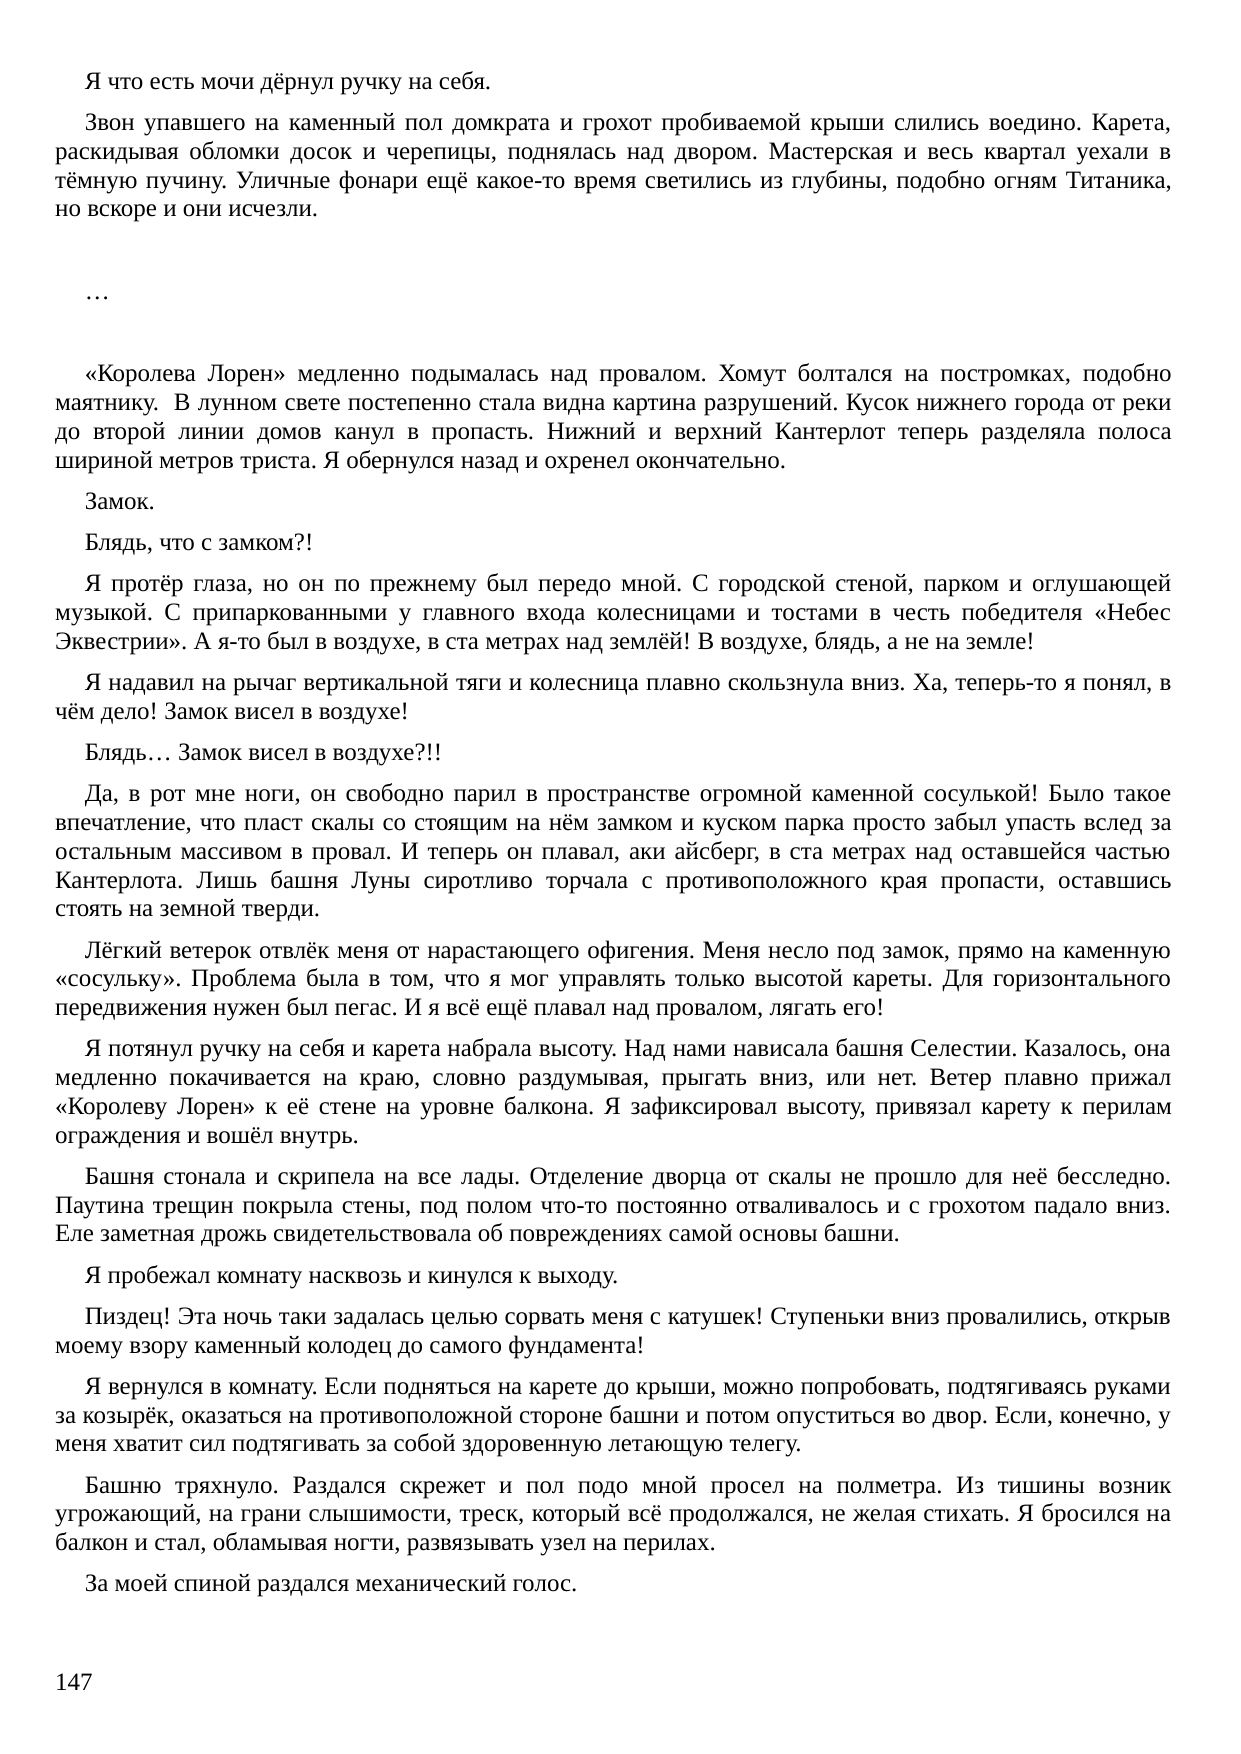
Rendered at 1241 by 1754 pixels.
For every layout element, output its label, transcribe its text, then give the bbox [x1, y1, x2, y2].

text Башню тряхнуло. Раздался скрежет и пол подо мной просел на полметра. Из тишины возник угрожающий, на грани слышимости, треск, который всё продолжался, не желая стихать. Я бросился на балкон и стал, обламывая ногти, развязывать узел на перилах. [55, 1470, 1173, 1556]
text За моей спиной раздался механический голос. [55, 1568, 1173, 1597]
text Я пробежал комнату насквозь и кинулся к выходу. [55, 1260, 1173, 1288]
text Блядь, что с замком?! [55, 527, 1173, 556]
text Лёгкий ветерок отвлёк меня от нарастающего офигения. Меня несло под замок, прямо на каменную «сосульку». Проблема была в том, что я мог управлять только высотой кареты. Для горизонтального передвижения нужен был пегас. И я всё ещё плавал над провалом, лягать его! [55, 935, 1173, 1021]
text Я что есть мочи дёрнул ручку на себя. [55, 66, 1173, 95]
text Пиздец! Эта ночь таки задалась целью сорвать меня с катушек! Ступеньки вниз провалились, открыв моему взору каменный колодец до самого фундамента! [55, 1301, 1173, 1358]
text «Королева Лорен» медленно подымалась над провалом. Хомут болтался на постромках, подобно маятнику. В лунном свете постепенно стала видна картина разрушений. Кусок нижнего города от реки до второй линии домов канул в пропасть. Нижний и верхний Кантерлот теперь разделяла полоса шириной метров триста. Я обернулся назад и охренел окончательно. [55, 358, 1173, 473]
text Я протёр глаза, но он по прежнему был передо мной. С городской стеной, парком и оглушающей музыкой. С припаркованными у главного входа колесницами и тостами в честь победителя «Небес Эквестрии». А я-то был в воздухе, в ста метрах над землёй! В воздухе, блядь, а не на земле! [55, 568, 1173, 655]
text Замок. [55, 486, 1173, 515]
text Да, в рот мне ноги, он свободно парил в пространстве огромной каменной сосулькой! Было такое впечатление, что пласт скалы со стоящим на нём замком и куском парка просто забыл упасть вслед за остальным массивом в провал. И теперь он плавал, аки айсберг, в ста метрах над оставшейся частью Кантерлота. Лишь башня Луны сиротливо торчала с противоположного края пропасти, оставшись стоять на земной тверди. [55, 778, 1173, 922]
text … [55, 276, 1173, 305]
text Я потянул ручку на себя и карета набрала высоту. Над нами нависала башня Селестии. Казалось, она медленно покачивается на краю, словно раздумывая, прыгать вниз, или нет. Ветер плавно прижал «Королеву Лорен» к её стене на уровне балкона. Я зафиксировал высоту, привязал карету к перилам ограждения и вошёл внутрь. [55, 1033, 1173, 1148]
text Я вернулся в комнату. Если подняться на карете до крыши, можно попробовать, подтягиваясь руками за козырёк, оказаться на противоположной стороне башни и потом опуститься во двор. Если, конечно, у меня хватит сил подтягивать за собой здоровенную летающую телегу. [55, 1371, 1173, 1457]
text Я надавил на рычаг вертикальной тяги и колесница плавно скользнула вниз. Ха, теперь-то я понял, в чём дело! Замок висел в воздухе! [55, 667, 1173, 725]
text Звон упавшего на каменный пол домкрата и грохот пробиваемой крыши слились воедино. Карета, раскидывая обломки досок и черепицы, поднялась над двором. Мастерская и весь квартал уехали в тёмную пучину. Уличные фонари ещё какое-то время светились из глубины, подобно огням Титаника, но вскоре и они исчезли. [55, 107, 1173, 222]
text Башня стонала и скрипела на все лады. Отделение дворца от скалы не прошло для неё бесследно. Паутина трещин покрыла стены, под полом что-то постоянно отваливалось и с грохотом падало вниз. Еле заметная дрожь свидетельствовала об повреждениях самой основы башни. [55, 1161, 1173, 1247]
text Блядь… Замок висел в воздухе?!! [55, 737, 1173, 766]
